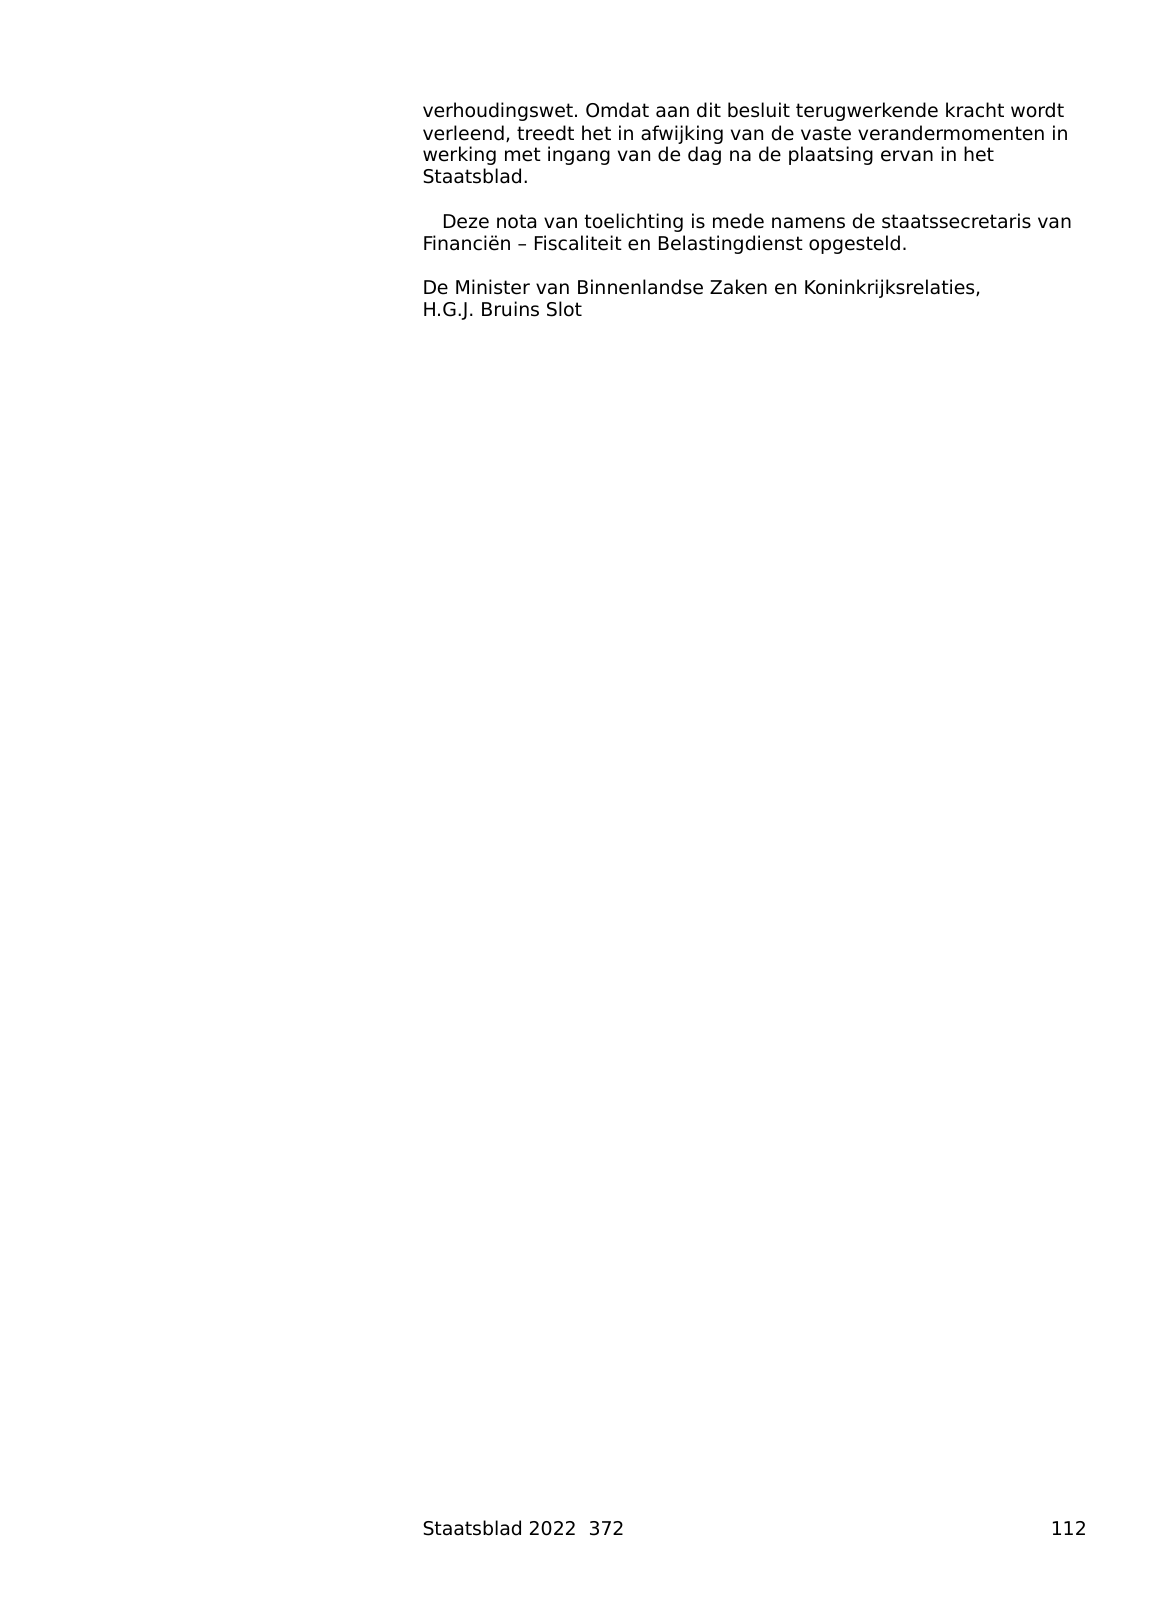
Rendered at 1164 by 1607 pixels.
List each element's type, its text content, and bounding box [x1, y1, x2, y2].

text verhoudingswet. Omdat aan dit besluit terugwerkende kracht wordt verleend, treedt het in afwijking van de vaste verandermomenten in werking met ingang van de dag na de plaatsing ervan in het Staatsblad. [422, 100, 1087, 188]
text Deze nota van toelichting is mede namens de staatssecretaris van Financiën – Fiscaliteit en Belastingdienst opgesteld. [422, 211, 1087, 254]
text De Minister van Binnenlandse Zaken en Koninkrijksrelaties, H.G.J. Bruins Slot [422, 277, 1087, 321]
